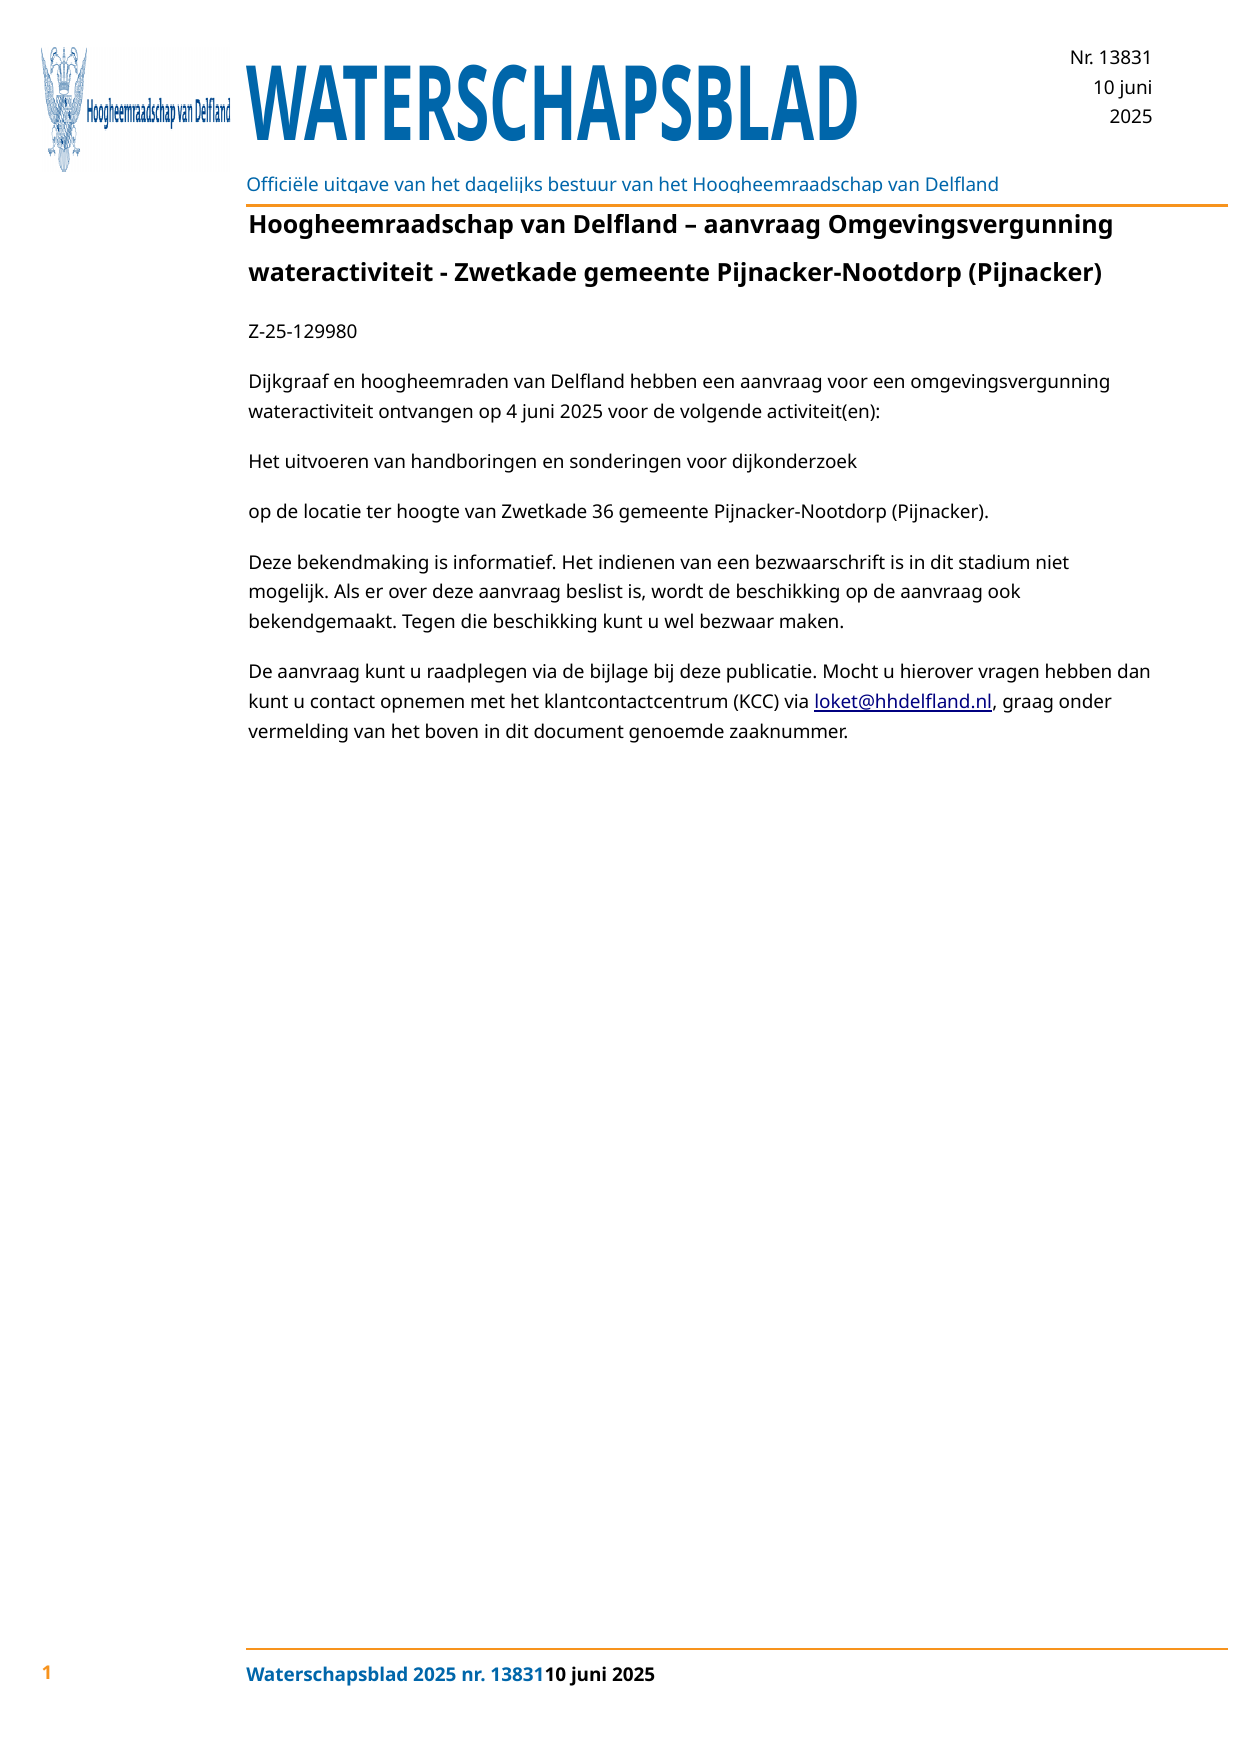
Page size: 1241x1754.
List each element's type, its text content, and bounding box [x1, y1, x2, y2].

picture [41, 47, 231, 172]
text op de locatie ter hoogte van Zwetkade 36 gemeente Pijnacker-Nootdorp (Pijnacker). [248, 499, 1152, 524]
text De aanvraag kunt u raadplegen via de bijlage bij deze publicatie. Mocht u hierover vragen hebben dan kunt u contact opnemen met het klantcontactcentrum (KCC) via loket@hhdelfland.nl, graag onder vermelding van het boven in dit document genoemde zaaknummer. [248, 659, 1152, 744]
text Het uitvoeren van handboringen en sonderingen voor dijkonderzoek [248, 448, 1152, 474]
text Hoogheemraadschap van Delfland – aanvraag Omgevingsvergunning wateractiviteit - Zwetkade gemeente Pijnacker-Nootdorp (Pijnacker) [248, 207, 1152, 288]
text Dijkgraaf en hoogheemraden van Delfland hebben een aanvraag voor een omgevingsvergunning wateractiviteit ontvangen op 4 juni 2025 voor de volgende activiteit(en): [248, 368, 1152, 424]
text Deze bekendmaking is informatief. Het indienen van een bezwaarschrift is in dit stadium niet mogelijk. Als er over deze aanvraag beslist is, wordt de beschikking op de aanvraag ook bekendgemaakt. Tegen die beschikking kunt u wel bezwaar maken. [248, 549, 1152, 634]
text Z-25-129980 [248, 318, 1152, 344]
